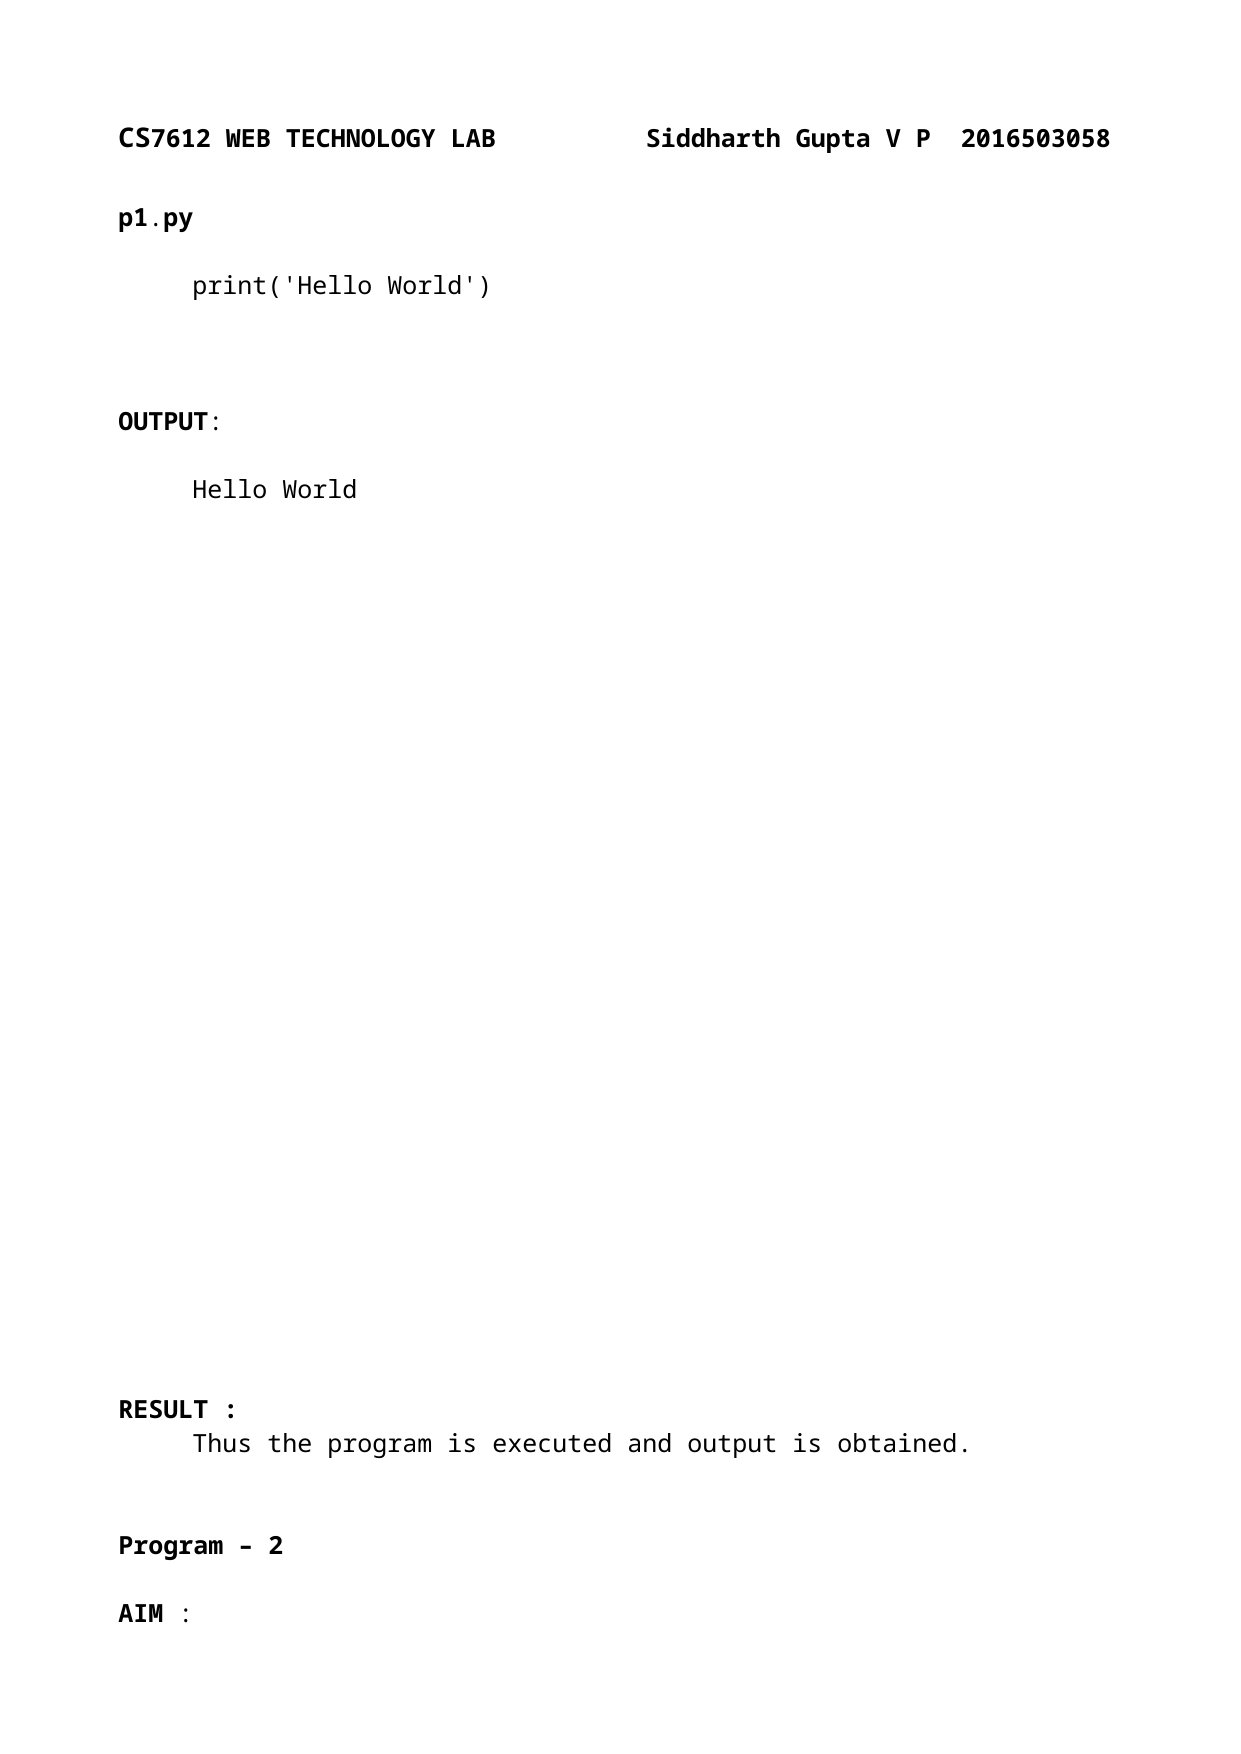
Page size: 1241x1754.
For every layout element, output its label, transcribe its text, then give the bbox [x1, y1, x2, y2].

text AIM : [118, 1596, 1122, 1630]
text Hello World [118, 472, 1122, 506]
text OUTPUT: [118, 404, 1122, 438]
text Program – 2 [118, 1528, 1122, 1562]
text Thus the program is executed and output is obtained. [118, 1426, 1122, 1460]
text RESULT : [118, 1392, 1122, 1426]
text print('Hello World') [118, 268, 1122, 302]
text p1.py [118, 199, 1122, 233]
